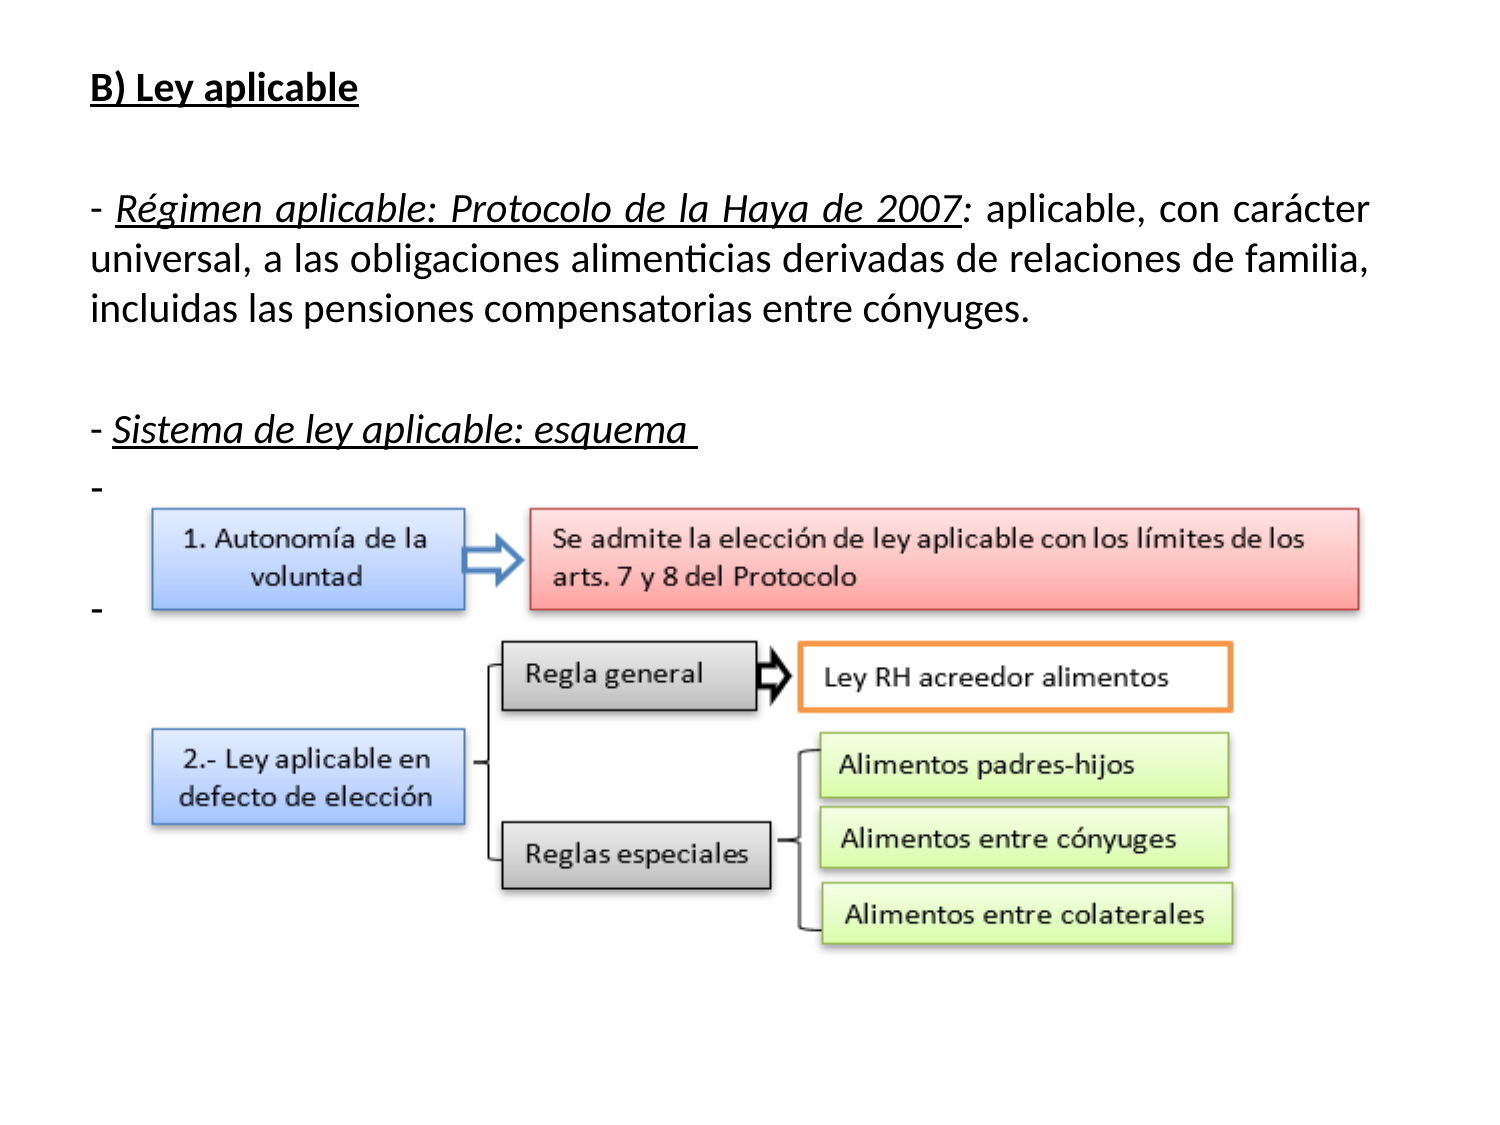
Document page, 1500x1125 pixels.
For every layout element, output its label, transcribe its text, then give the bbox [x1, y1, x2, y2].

picture [104, 497, 1426, 964]
list B) Ley aplicable - Régimen aplicable: Protocolo de la Haya de 2007: aplicable, con carácter universal, a las obligaciones alimenticias derivadas de relaciones de familia, incluidas las pensiones compensatorias entre cónyuges. - Sistema de ley aplicable: esquema [75, 52, 1477, 1073]
